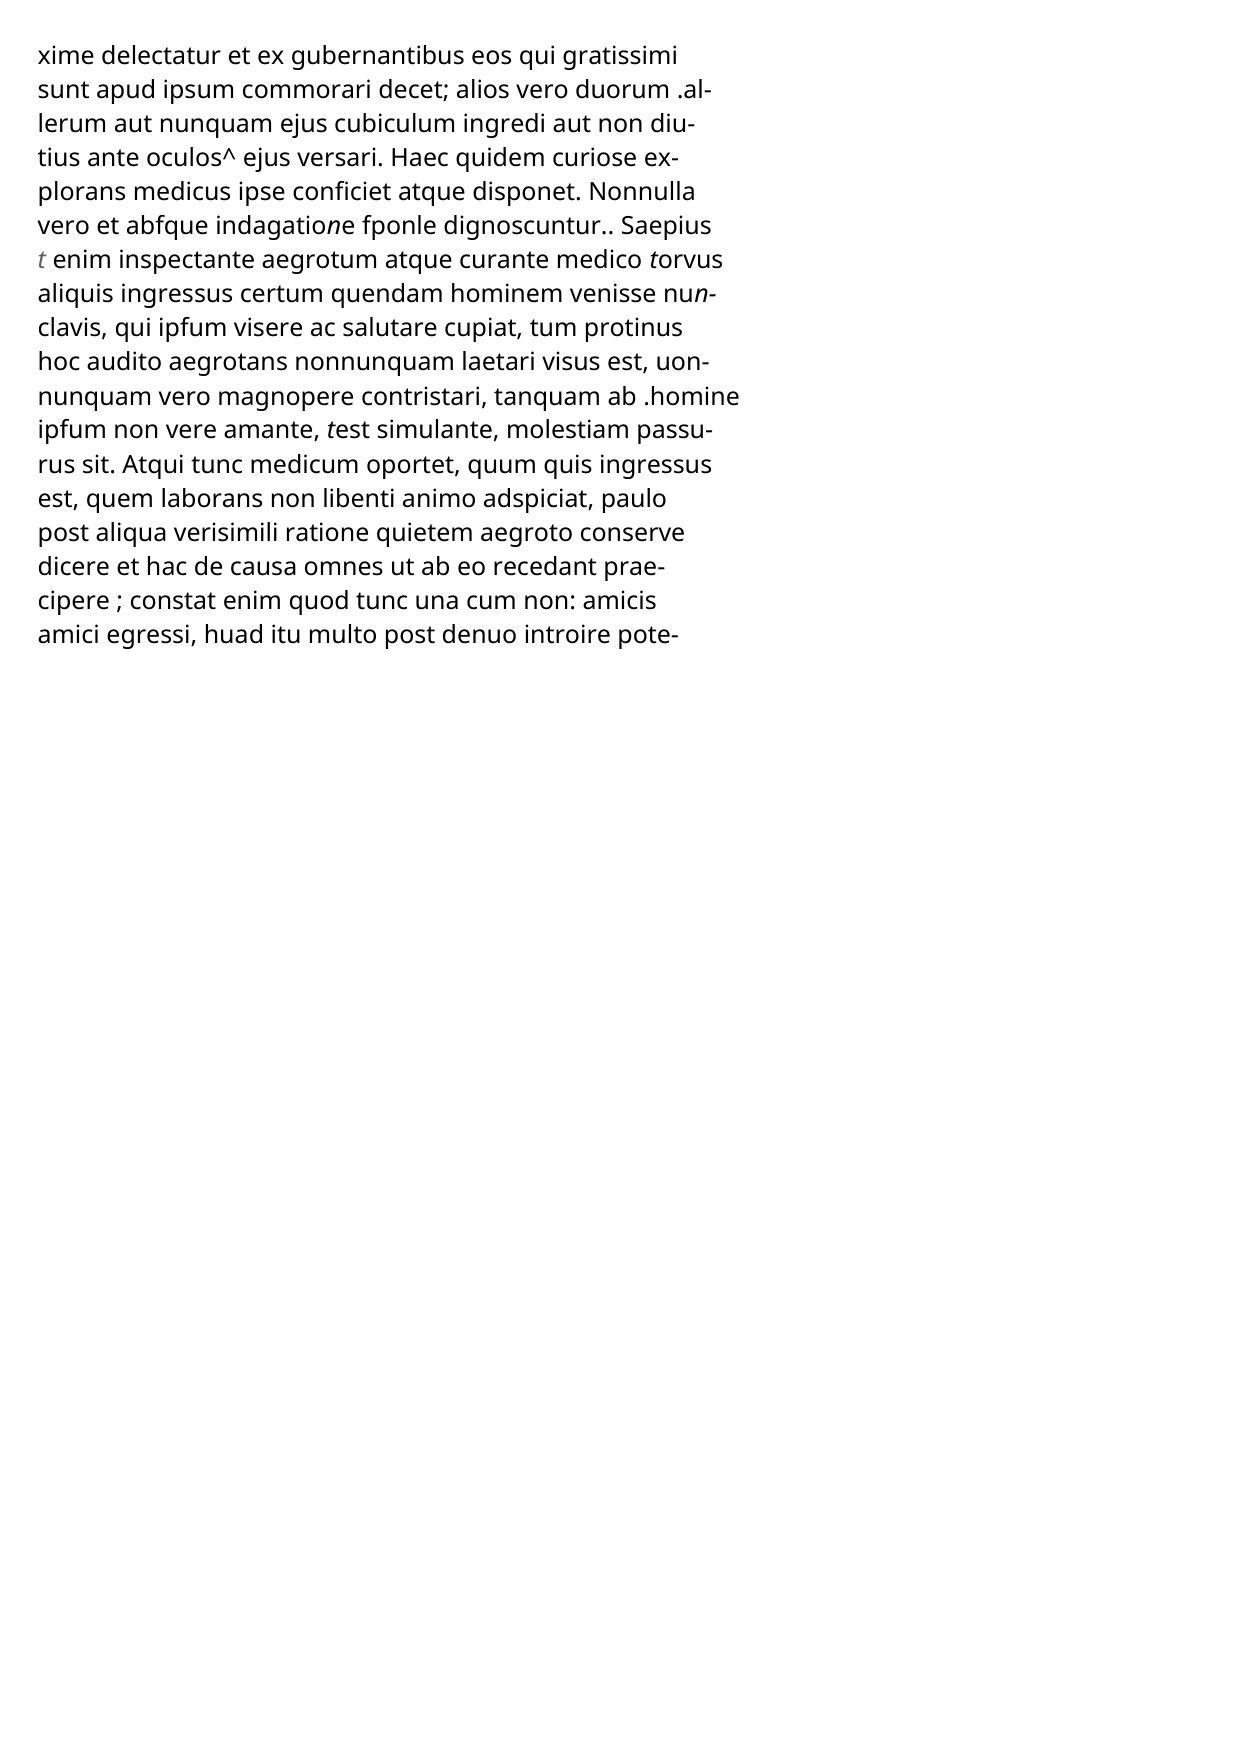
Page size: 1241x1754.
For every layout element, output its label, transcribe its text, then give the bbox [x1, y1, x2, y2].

text xime delectatur et ex gubernantibus eos qui gratissimi sunt apud ipsum commorari decet; alios vero duorum .al- lerum aut nunquam ejus cubiculum ingredi aut non diu- tius ante oculos^ ejus versari. Haec quidem curiose ex- plorans medicus ipse conficiet atque disponet. Nonnulla vero et abfque indagatione fponle dignoscuntur.. Saepius t enim inspectante aegrotum atque curante medico torvus aliquis ingressus certum quendam hominem venisse nun- clavis, qui ipfum visere ac salutare cupiat, tum protinus hoc audito aegrotans nonnunquam laetari visus est, uon- nunquam vero magnopere contristari, tanquam ab .homine ipfum non vere amante, test simulante, molestiam passu- rus sit. Atqui tunc medicum oportet, quum quis ingressus est, quem laborans non libenti animo adspiciat, paulo post aliqua verisimili ratione quietem aegroto conserve dicere et hac de causa omnes ut ab eo recedant prae- cipere ; constat enim quod tunc una cum non: amicis amici egressi, huad itu multo post denuo introire pote- [37, 37, 1203, 651]
